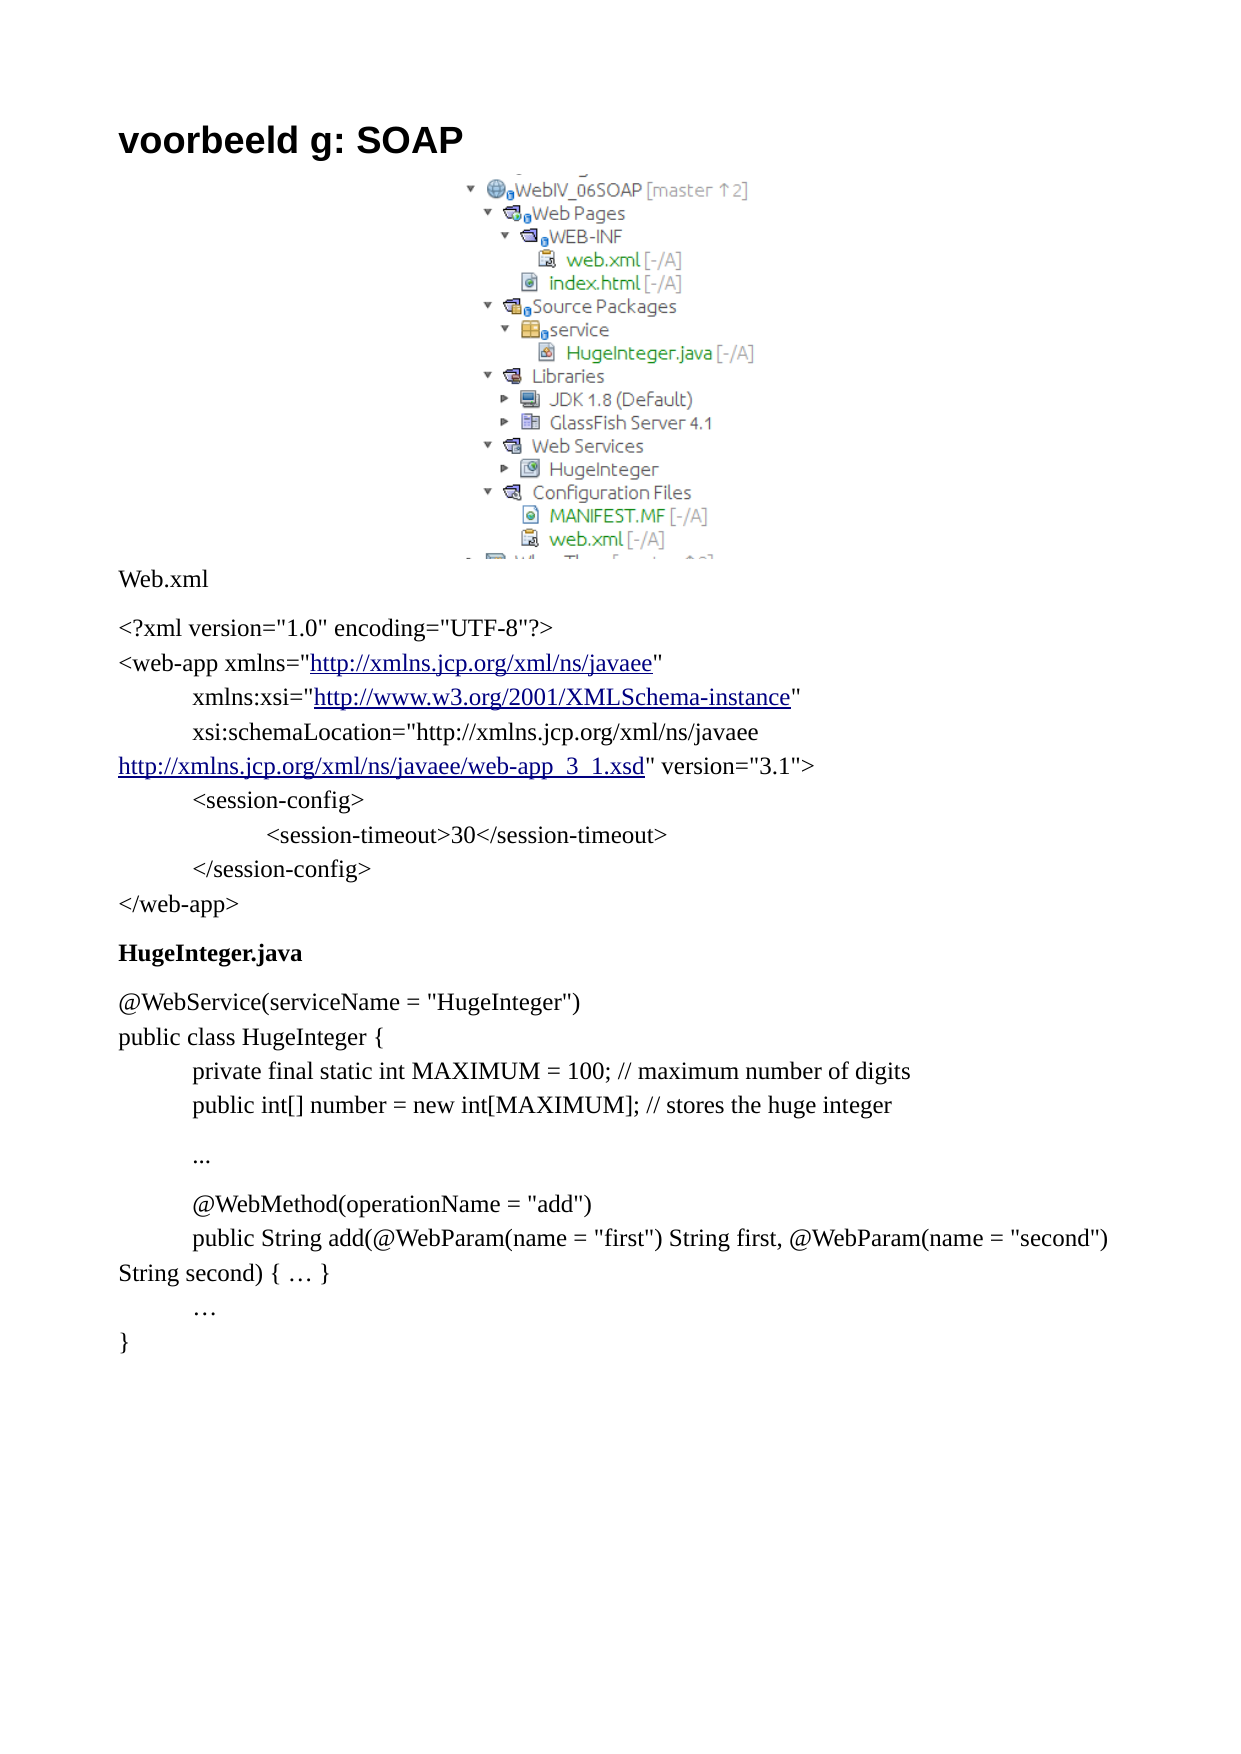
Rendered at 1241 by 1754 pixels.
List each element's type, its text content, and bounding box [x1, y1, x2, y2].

picture [466, 493, 486, 559]
text @WebService(serviceName = "HugeInteger") public class HugeInteger { private final static int MAXIMUM = 100; // maximum number of digits public int[] number = new int[MAXIMUM]; // stores the huge integer [118, 987, 1122, 1119]
text ... [118, 1140, 1122, 1168]
text Web.xml [118, 174, 1122, 593]
text @WebMethod(operationName = "add") public String add(@WebParam(name = "first") String first, @WebParam(name = "second") String second) { … } … } [118, 1189, 1122, 1355]
text <?xml version="1.0" encoding="UTF-8"?> <web-app xmlns="http://xmlns.jcp.org/xml/ns/javaee" xmlns:xsi="http://www.w3.org/2001/XMLSchema-instance" xsi:schemaLocation="http://xmlns.jcp.org/xml/ns/javaee http://xmlns.jcp.org/xml/ns/javaee/web-app_3_1.xsd" version="3.1"> <session-config> <session-timeout>30</session-timeout> </session-config> </web-app> [118, 613, 1122, 918]
subtitle voorbeeld g: SOAP [118, 118, 1122, 162]
text HugeInteger.java [118, 938, 1122, 967]
